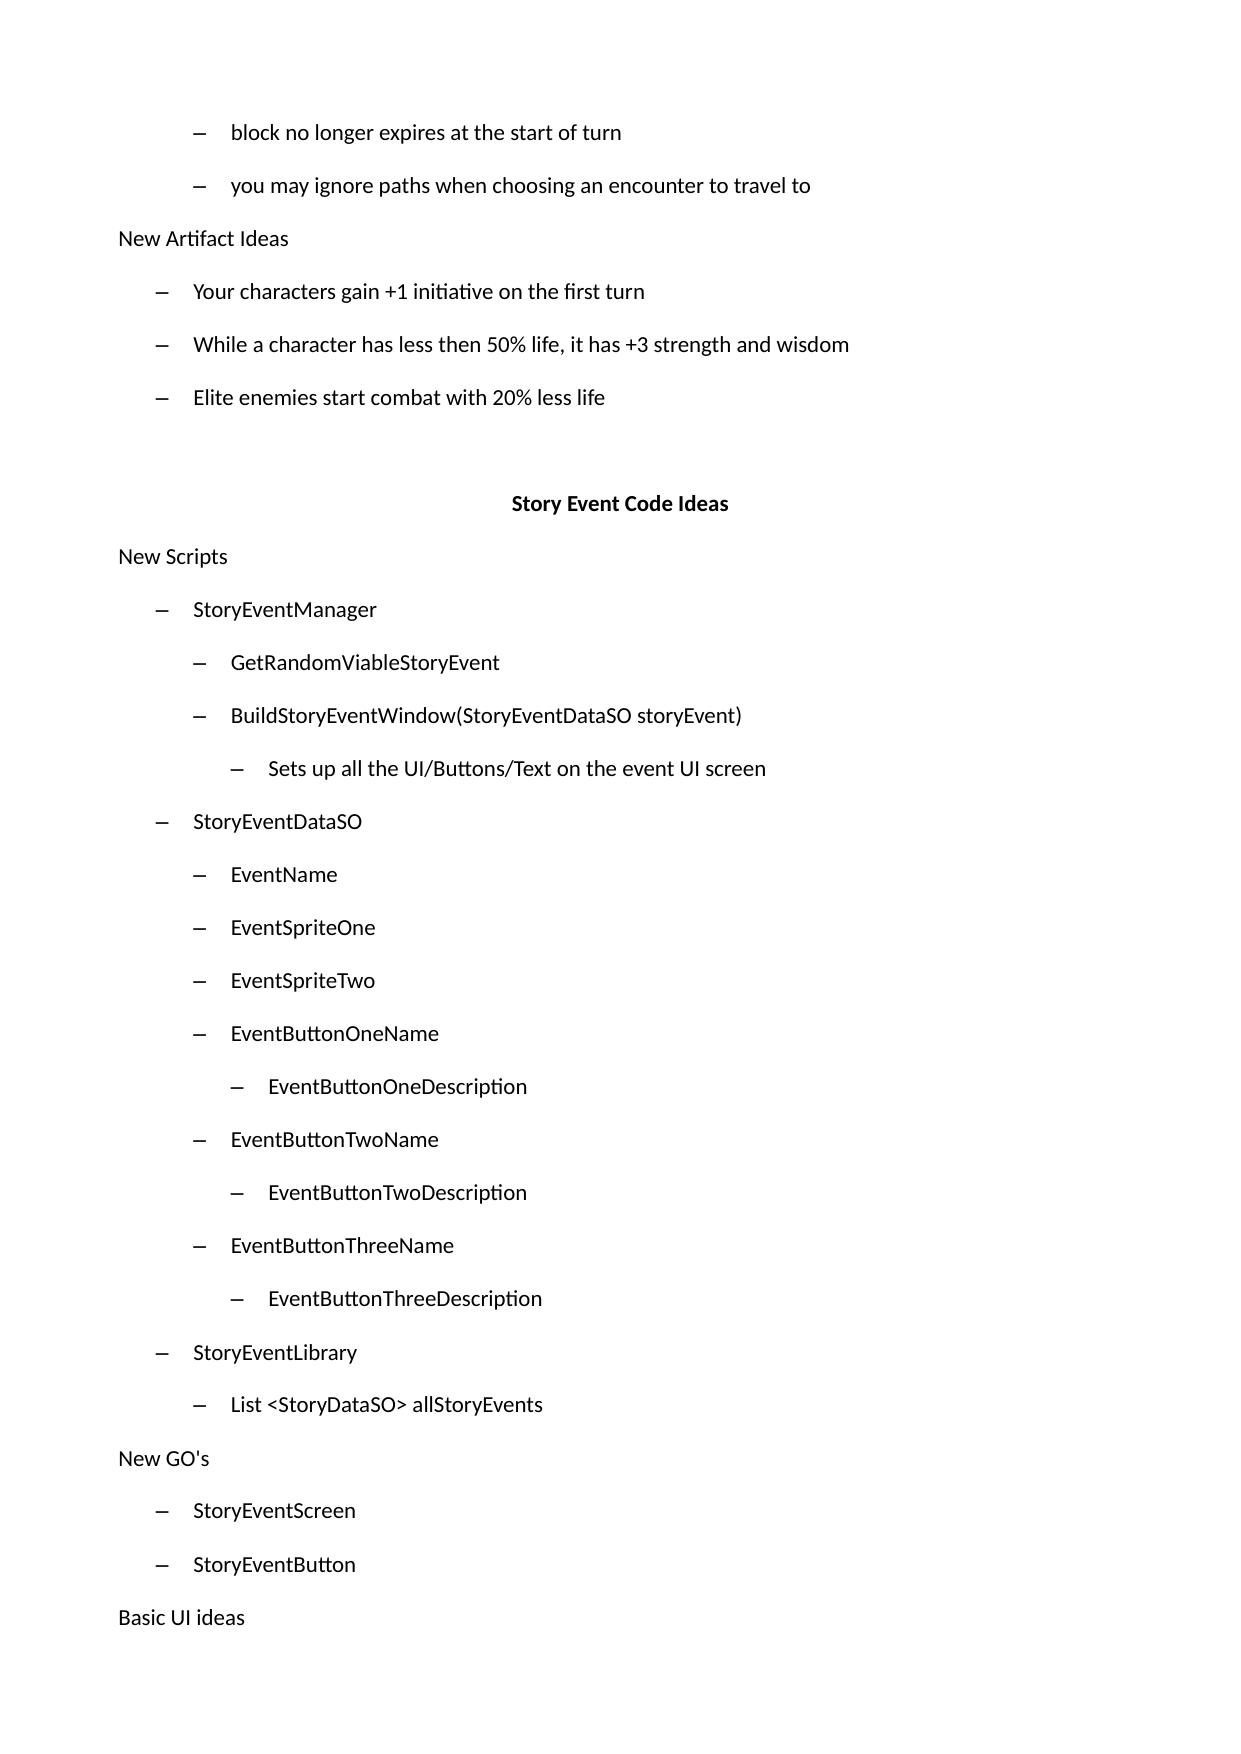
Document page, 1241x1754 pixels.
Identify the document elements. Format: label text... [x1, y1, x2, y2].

list EventButtonThreeDescription [231, 1284, 1122, 1313]
list BuildStoryEventWindow(StoryEventDataSO storyEvent) [193, 701, 1122, 729]
text New Artifact Ideas [118, 224, 1122, 252]
list block no longer expires at the start of turn [193, 118, 1122, 146]
list While a character has less then 50% life, it has +3 strength and wisdom [156, 330, 1122, 358]
list EventButtonOneName [193, 1019, 1122, 1047]
list EventName [193, 860, 1122, 888]
list Your characters gain +1 initiative on the first turn [156, 277, 1122, 305]
list GetRandomViableStoryEvent [193, 648, 1122, 676]
list StoryEventLibrary [156, 1338, 1122, 1366]
list you may ignore paths when choosing an encounter to travel to [193, 171, 1122, 199]
list EventSpriteTwo [193, 966, 1122, 994]
list EventButtonTwoName [193, 1126, 1122, 1153]
list StoryEventScreen [156, 1497, 1122, 1525]
text New Scripts [118, 542, 1122, 570]
list StoryEventButton [156, 1550, 1122, 1578]
list Sets up all the UI/Buttons/Text on the event UI screen [231, 754, 1122, 782]
list EventButtonThreeName [193, 1232, 1122, 1259]
list EventButtonOneDescription [231, 1072, 1122, 1101]
list StoryEventDataSO [156, 807, 1122, 835]
text New GO's [118, 1444, 1122, 1472]
list List <StoryDataSO> allStoryEvents [193, 1391, 1122, 1419]
list EventButtonTwoDescription [231, 1178, 1122, 1207]
list EventSpriteOne [193, 913, 1122, 941]
list StoryEventManager [156, 595, 1122, 623]
text Basic UI ideas [118, 1603, 1122, 1631]
list Elite enemies start combat with 20% less life [156, 383, 1122, 411]
text Story Event Code Ideas [118, 489, 1122, 517]
